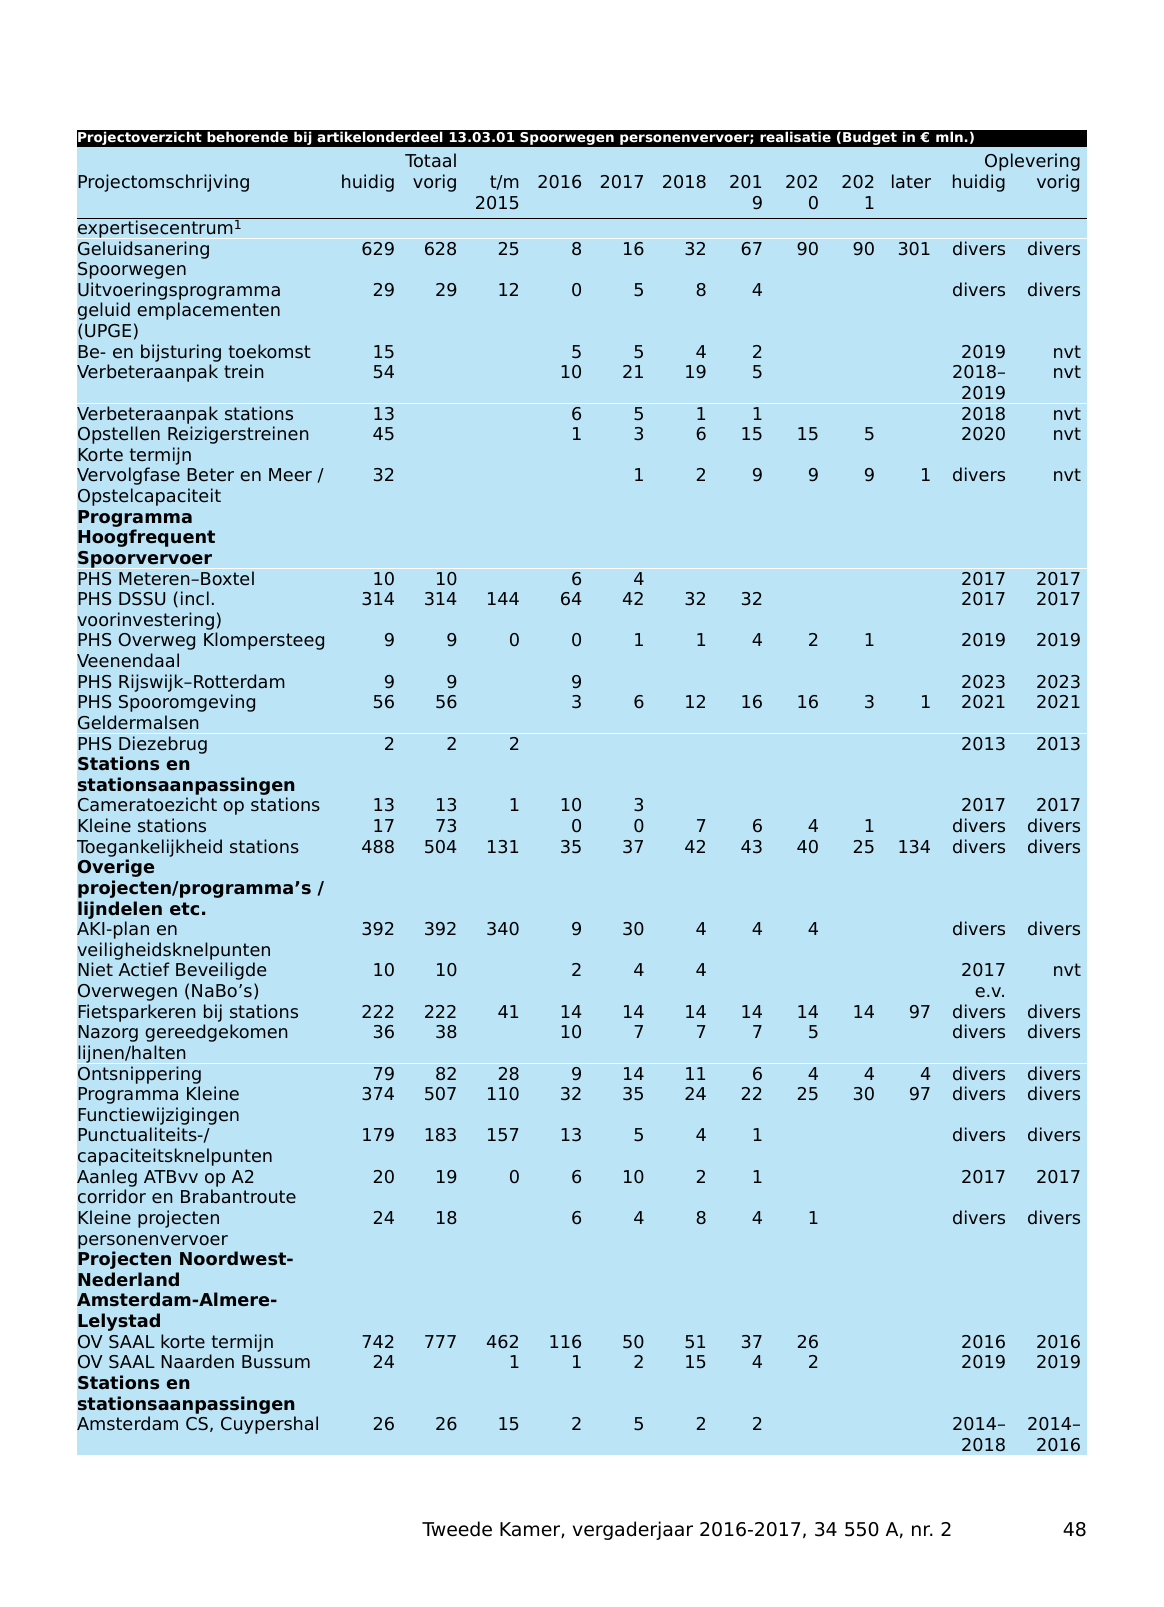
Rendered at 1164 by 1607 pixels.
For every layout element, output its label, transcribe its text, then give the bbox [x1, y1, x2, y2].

table_cell [401, 1290, 463, 1332]
table_cell [769, 1167, 825, 1208]
table_cell 9 [401, 672, 463, 692]
table_cell Oplevering [937, 147, 1087, 172]
table_cell OV SAAL korte termijn [77, 1332, 326, 1352]
table_cell [463, 362, 526, 403]
table_cell 30 [588, 919, 650, 960]
table_cell [588, 754, 650, 795]
table_cell 32 [326, 465, 401, 507]
table_cell 56 [401, 692, 463, 733]
table_cell [881, 424, 937, 465]
table_cell [326, 857, 401, 919]
table_cell Stations en stationsaanpassingen [77, 1373, 326, 1414]
table_cell Punctualiteits-/capaciteitsknelpunten [77, 1125, 326, 1167]
table_cell 9 [526, 1064, 588, 1084]
table_cell 4 [713, 919, 769, 960]
table_cell [769, 754, 825, 795]
table_cell [881, 630, 937, 672]
table_cell [825, 280, 881, 342]
table_cell [713, 219, 769, 238]
table_cell [825, 1249, 881, 1290]
table_cell divers [937, 1125, 1012, 1167]
table_cell Uitvoeringsprogramma geluid emplacementen (UPGE) [77, 280, 326, 342]
table_cell [881, 589, 937, 630]
table_cell divers [1012, 1084, 1087, 1125]
table_cell 36 [326, 1022, 401, 1063]
table_cell Projectomschrijving [77, 172, 326, 218]
table_cell 9 [326, 630, 401, 672]
table_cell [881, 1373, 937, 1414]
table_cell 4 [713, 1208, 769, 1249]
table_cell 4 [713, 1352, 769, 1373]
table_cell 2017 [1012, 1167, 1087, 1208]
table_cell 38 [401, 1022, 463, 1063]
table_cell [401, 424, 463, 465]
table_cell [326, 1249, 401, 1290]
table_cell 3 [588, 424, 650, 465]
table_cell 1 [713, 1125, 769, 1167]
table_cell 1 [650, 630, 712, 672]
table_cell 4 [713, 630, 769, 672]
table_cell 2017 [1012, 795, 1087, 816]
table_cell [937, 1373, 1012, 1414]
table_cell 16 [769, 692, 825, 733]
table_cell 0 [463, 630, 526, 672]
table_cell 2017 [937, 1167, 1012, 1208]
table_cell [769, 507, 825, 568]
table_cell 2021 [1012, 692, 1087, 733]
table_cell 392 [326, 919, 401, 960]
table_cell 1 [825, 816, 881, 837]
table_cell [463, 754, 526, 795]
table_cell 2 [401, 734, 463, 754]
table_cell 9 [526, 919, 588, 960]
table_cell 10 [526, 795, 588, 816]
table_cell 183 [401, 1125, 463, 1167]
table_cell 2017 e.v. [937, 960, 1012, 1002]
table_cell 1 [769, 1208, 825, 1249]
table_cell [1012, 1249, 1087, 1290]
table_cell 3 [825, 692, 881, 733]
table_cell 26 [769, 1332, 825, 1352]
table_cell OV SAAL Naarden Bussum [77, 1352, 326, 1373]
table_cell Fietsparkeren bij stations [77, 1002, 326, 1022]
table_cell 10 [588, 1167, 650, 1208]
table_cell PHS DSSU (incl. voorinvestering) [77, 589, 326, 630]
table_cell [463, 1022, 526, 1063]
table_cell divers [1012, 919, 1087, 960]
table_cell Verbeteraanpak stations [77, 404, 326, 424]
table_cell 32 [526, 1084, 588, 1125]
table_cell 301 [881, 239, 937, 280]
table_cell [769, 280, 825, 342]
table_cell 25 [463, 239, 526, 280]
table_cell [463, 507, 526, 568]
table_cell 8 [650, 1208, 712, 1249]
table_cell 13 [526, 1125, 588, 1167]
table_cell 629 [326, 239, 401, 280]
table_cell Overige projecten/programma’s /lijndelen etc. [77, 857, 326, 919]
table_cell 24 [326, 1352, 401, 1373]
table_cell [881, 672, 937, 692]
table_cell [401, 507, 463, 568]
table_cell 10 [526, 1022, 588, 1063]
table_cell 2019 [937, 342, 1012, 362]
table_cell [825, 342, 881, 362]
table_cell [401, 342, 463, 362]
table_cell [463, 1290, 526, 1332]
table_cell 1 [526, 424, 588, 465]
table_cell 42 [588, 589, 650, 630]
table_cell huidig [937, 172, 1012, 218]
table_cell 10 [401, 960, 463, 1002]
table_cell 2019 [1012, 630, 1087, 672]
table_cell 43 [713, 837, 769, 857]
table_cell [825, 1167, 881, 1208]
table_cell Vervolgfase Beter en Meer / Opstelcapaciteit [77, 465, 326, 507]
table_cell 14 [650, 1002, 712, 1022]
table_cell 0 [588, 816, 650, 837]
table_cell [769, 960, 825, 1002]
table_cell 340 [463, 919, 526, 960]
table_cell 2021 [825, 172, 881, 218]
table_cell 2018–2019 [937, 362, 1012, 403]
table_cell 2 [713, 342, 769, 362]
table_cell divers [1012, 837, 1087, 857]
table_cell 1 [881, 465, 937, 507]
table_cell 2013 [937, 734, 1012, 754]
table_cell 16 [588, 239, 650, 280]
table_cell 10 [326, 569, 401, 589]
table_cell 8 [526, 239, 588, 280]
table_cell 2 [650, 1414, 712, 1455]
table_cell [526, 734, 588, 754]
table_cell 32 [650, 589, 712, 630]
table_cell 1 [463, 1352, 526, 1373]
table_cell [881, 280, 937, 342]
table_cell [588, 672, 650, 692]
table_cell [326, 219, 401, 238]
table_cell 32 [650, 239, 712, 280]
table_cell [825, 1352, 881, 1373]
table_cell 777 [401, 1332, 463, 1352]
table_cell 2017 [937, 589, 1012, 630]
table_cell 5 [526, 342, 588, 362]
table_cell 144 [463, 589, 526, 630]
table_cell [881, 219, 937, 238]
table_cell 10 [401, 569, 463, 589]
table_cell [769, 672, 825, 692]
table_cell [1012, 507, 1087, 568]
table_cell 4 [825, 1064, 881, 1084]
table_cell [713, 672, 769, 692]
table_cell [463, 219, 526, 238]
table_cell [713, 569, 769, 589]
table_cell 28 [463, 1064, 526, 1084]
table_cell [588, 1373, 650, 1414]
table_cell divers [937, 1022, 1012, 1063]
table_cell [401, 219, 463, 238]
table_cell 4 [769, 919, 825, 960]
table_cell 32 [713, 589, 769, 630]
table_cell 742 [326, 1332, 401, 1352]
table_cell 9 [769, 465, 825, 507]
table_cell 15 [713, 424, 769, 465]
table_cell 14 [825, 1002, 881, 1022]
table_cell [650, 795, 712, 816]
table_cell Totaal [326, 147, 463, 172]
table_cell [713, 960, 769, 1002]
table_cell Amsterdam-Almere-Lelystad [77, 1290, 326, 1332]
table_cell 30 [825, 1084, 881, 1125]
table_cell 5 [825, 424, 881, 465]
table_cell 2 [650, 1167, 712, 1208]
table_cell 11 [650, 1064, 712, 1084]
table_cell nvt [1012, 960, 1087, 1002]
table_cell Kleine projecten personenvervoer [77, 1208, 326, 1249]
table_cell [881, 342, 937, 362]
table_cell 9 [401, 630, 463, 672]
table_cell [769, 1373, 825, 1414]
table_cell 222 [326, 1002, 401, 1022]
table_cell 4 [650, 1125, 712, 1167]
table_cell [526, 507, 588, 568]
table_cell divers [1012, 1002, 1087, 1022]
table_cell [526, 219, 588, 238]
table_cell 392 [401, 919, 463, 960]
table_cell [526, 857, 588, 919]
table_cell 2021 [937, 692, 1012, 733]
table_cell 1 [713, 1167, 769, 1208]
table_cell 26 [401, 1414, 463, 1455]
table_cell 9 [713, 465, 769, 507]
table_cell 2019 [937, 630, 1012, 672]
table_cell 50 [588, 1332, 650, 1352]
table_cell [881, 362, 937, 403]
table_cell 2020 [937, 424, 1012, 465]
table_cell [463, 424, 526, 465]
table_cell 13 [326, 795, 401, 816]
table_cell 110 [463, 1084, 526, 1125]
table_cell [401, 465, 463, 507]
table_cell divers [1012, 280, 1087, 342]
table_cell 64 [526, 589, 588, 630]
table_cell [769, 342, 825, 362]
table_cell divers [937, 1002, 1012, 1022]
table_cell [881, 1125, 937, 1167]
table_cell later [881, 172, 937, 218]
table_cell [769, 404, 825, 424]
table_cell PHS Meteren–Boxtel [77, 569, 326, 589]
table_cell 488 [326, 837, 401, 857]
table_cell 82 [401, 1064, 463, 1084]
table_cell 6 [650, 424, 712, 465]
table_cell [526, 1290, 588, 1332]
table_cell vorig [1012, 172, 1087, 218]
table_cell 54 [326, 362, 401, 403]
table_cell divers [937, 919, 1012, 960]
table_cell [825, 919, 881, 960]
table_cell nvt [1012, 342, 1087, 362]
table_cell [713, 1249, 769, 1290]
table_cell 73 [401, 816, 463, 837]
table_cell 134 [881, 837, 937, 857]
table_cell [769, 1249, 825, 1290]
table_cell 2014–2018 [937, 1414, 1012, 1455]
table_cell divers [1012, 816, 1087, 837]
table_cell 2 [526, 960, 588, 1002]
table_cell nvt [1012, 465, 1087, 507]
table_cell [881, 1332, 937, 1352]
table_cell 1 [825, 630, 881, 672]
table_cell [463, 569, 526, 589]
table_cell Geluidsanering Spoorwegen [77, 239, 326, 280]
table_cell 97 [881, 1084, 937, 1125]
table_cell [825, 589, 881, 630]
table_cell 4 [588, 1208, 650, 1249]
table_cell [825, 1208, 881, 1249]
table_cell [326, 507, 401, 568]
table_cell 15 [463, 1414, 526, 1455]
table_cell [401, 857, 463, 919]
table_cell [881, 1167, 937, 1208]
table_cell [401, 1373, 463, 1414]
table_cell 6 [713, 1064, 769, 1084]
table_cell 179 [326, 1125, 401, 1167]
table_cell 14 [588, 1064, 650, 1084]
table_cell [881, 1208, 937, 1249]
table_cell 0 [526, 280, 588, 342]
table_cell [77, 147, 326, 172]
table_cell 6 [588, 692, 650, 733]
table_cell 1 [713, 404, 769, 424]
table_cell 21 [588, 362, 650, 403]
table_cell [588, 1249, 650, 1290]
table_cell 7 [713, 1022, 769, 1063]
table_cell 116 [526, 1332, 588, 1352]
table_cell 2017 [937, 795, 1012, 816]
table_cell 45 [326, 424, 401, 465]
table_cell 41 [463, 1002, 526, 1022]
table_cell [463, 857, 526, 919]
table_cell 67 [713, 239, 769, 280]
table_cell Ontsnippering [77, 1064, 326, 1084]
table_cell 29 [326, 280, 401, 342]
table_cell 42 [650, 837, 712, 857]
table_cell [326, 1290, 401, 1332]
table_cell 2023 [937, 672, 1012, 692]
table_cell Kleine stations [77, 816, 326, 837]
table_cell 9 [526, 672, 588, 692]
table_cell Verbeteraanpak trein [77, 362, 326, 403]
table_cell 314 [401, 589, 463, 630]
table_cell 7 [588, 1022, 650, 1063]
table_cell 5 [769, 1022, 825, 1063]
table_cell [713, 734, 769, 754]
table_cell [463, 1373, 526, 1414]
table_cell divers [1012, 1022, 1087, 1063]
table_cell nvt [1012, 362, 1087, 403]
table_cell [825, 734, 881, 754]
table_cell divers [937, 1064, 1012, 1084]
table_cell [825, 1125, 881, 1167]
table_cell [588, 507, 650, 568]
table_cell 222 [401, 1002, 463, 1022]
table_cell [1012, 219, 1087, 238]
table_cell 374 [326, 1084, 401, 1125]
table_cell 1 [526, 1352, 588, 1373]
table_cell [713, 507, 769, 568]
table_cell 10 [326, 960, 401, 1002]
table_cell 1 [881, 692, 937, 733]
table_cell vorig [401, 172, 463, 218]
table_cell [769, 589, 825, 630]
table_cell 12 [650, 692, 712, 733]
table_cell Projecten Noordwest-Nederland [77, 1249, 326, 1290]
table_cell [769, 795, 825, 816]
table_cell [326, 754, 401, 795]
table_cell 15 [326, 342, 401, 362]
table_cell PHS Rijswijk–Rotterdam [77, 672, 326, 692]
table_cell 1 [588, 630, 650, 672]
table_cell [401, 754, 463, 795]
table_cell [825, 672, 881, 692]
table_cell 504 [401, 837, 463, 857]
table_cell 2019 [713, 172, 769, 218]
table_cell divers [937, 239, 1012, 280]
table_cell 2023 [1012, 672, 1087, 692]
table_cell 462 [463, 1332, 526, 1352]
table_cell 2019 [937, 1352, 1012, 1373]
table_cell [588, 857, 650, 919]
table_cell [401, 1249, 463, 1290]
table_cell 0 [526, 816, 588, 837]
table_cell 10 [526, 362, 588, 403]
table_cell [463, 147, 937, 172]
table_cell 25 [769, 1084, 825, 1125]
table_cell [650, 857, 712, 919]
table_cell divers [937, 1208, 1012, 1249]
table_cell 24 [650, 1084, 712, 1125]
table_cell Opstellen Reizigerstreinen Korte termijn [77, 424, 326, 465]
table_cell 1 [463, 795, 526, 816]
table_cell [825, 960, 881, 1002]
table_cell 6 [526, 569, 588, 589]
table_cell 2016 [526, 172, 588, 218]
table_cell 97 [881, 1002, 937, 1022]
table_cell 14 [588, 1002, 650, 1022]
table_cell [881, 734, 937, 754]
table_cell divers [1012, 1125, 1087, 1167]
table_cell [937, 1249, 1012, 1290]
table_cell 4 [769, 1064, 825, 1084]
table_cell divers [1012, 1208, 1087, 1249]
table_cell [713, 1290, 769, 1332]
table_cell [769, 734, 825, 754]
table_cell 19 [650, 362, 712, 403]
table_cell [463, 692, 526, 733]
table_cell 2 [326, 734, 401, 754]
table_cell PHS Overweg Klompersteeg Veenendaal [77, 630, 326, 672]
table_cell [881, 919, 937, 960]
table_cell [713, 857, 769, 919]
table_cell [881, 960, 937, 1002]
table_cell 2016 [1012, 1332, 1087, 1352]
table_cell [825, 1373, 881, 1414]
table_cell Programma Kleine Functiewijzigingen [77, 1084, 326, 1125]
table_cell Aanleg ATBvv op A2 corridor en Brabantroute [77, 1167, 326, 1208]
table_cell 90 [825, 239, 881, 280]
table_cell nvt [1012, 424, 1087, 465]
table_cell 79 [326, 1064, 401, 1084]
table_cell [881, 1290, 937, 1332]
table_cell [881, 404, 937, 424]
table_cell nvt [1012, 404, 1087, 424]
table_cell 5 [588, 404, 650, 424]
table_cell 2016 [937, 1332, 1012, 1352]
table_cell [881, 795, 937, 816]
table_cell [588, 1290, 650, 1332]
table_cell 131 [463, 837, 526, 857]
table_cell [937, 1290, 1012, 1332]
table_cell 51 [650, 1332, 712, 1352]
table_cell 13 [326, 404, 401, 424]
table_cell [401, 362, 463, 403]
table_cell 2 [463, 734, 526, 754]
table_cell [463, 960, 526, 1002]
table_cell 4 [769, 816, 825, 837]
table_cell 17 [326, 816, 401, 837]
table_cell [881, 569, 937, 589]
table_cell 0 [463, 1167, 526, 1208]
table_cell [825, 404, 881, 424]
table_cell PHS Spooromgeving Geldermalsen [77, 692, 326, 733]
table_cell 14 [769, 1002, 825, 1022]
table_cell 6 [526, 1167, 588, 1208]
table_cell 5 [713, 362, 769, 403]
table_cell 37 [588, 837, 650, 857]
table_cell 2014–2016 [1012, 1414, 1087, 1455]
table_cell [825, 1414, 881, 1455]
table_cell 4 [881, 1064, 937, 1084]
table_cell [650, 754, 712, 795]
table_cell 9 [825, 465, 881, 507]
table_cell [650, 569, 712, 589]
table_cell 4 [650, 960, 712, 1002]
table_cell 3 [588, 795, 650, 816]
table_cell 24 [326, 1208, 401, 1249]
table_cell 18 [401, 1208, 463, 1249]
table_cell [713, 1373, 769, 1414]
table_cell 22 [713, 1084, 769, 1125]
table_cell 2017 [588, 172, 650, 218]
table_cell [825, 219, 881, 238]
table_cell 5 [588, 1125, 650, 1167]
table_cell 507 [401, 1084, 463, 1125]
table_cell 2 [769, 630, 825, 672]
table_cell [526, 1249, 588, 1290]
table_cell [588, 734, 650, 754]
table_cell [825, 362, 881, 403]
table_cell 9 [326, 672, 401, 692]
table_cell 6 [526, 1208, 588, 1249]
table_cell [650, 672, 712, 692]
table_cell 8 [650, 280, 712, 342]
table_cell [650, 1290, 712, 1332]
table_cell [1012, 754, 1087, 795]
table_cell [650, 507, 712, 568]
table_cell 14 [713, 1002, 769, 1022]
table_cell [881, 1022, 937, 1063]
table_cell Programma Hoogfrequent Spoorvervoer [77, 507, 326, 568]
table_cell 2019 [1012, 1352, 1087, 1373]
table_cell [463, 1208, 526, 1249]
table_cell [937, 507, 1012, 568]
table_cell [650, 1249, 712, 1290]
table_cell [526, 465, 588, 507]
table_cell [769, 362, 825, 403]
table_cell 4 [650, 342, 712, 362]
table_cell t/m 2015 [463, 172, 526, 218]
table_cell [881, 857, 937, 919]
table_cell 19 [401, 1167, 463, 1208]
table_cell 2013 [1012, 734, 1087, 754]
table_cell [326, 1373, 401, 1414]
table_cell [881, 507, 937, 568]
table_cell Amsterdam CS, Cuypershal [77, 1414, 326, 1455]
table_cell 37 [713, 1332, 769, 1352]
table_cell 2017 [1012, 589, 1087, 630]
table_cell Niet Actief Beveiligde Overwegen (NaBo’s) [77, 960, 326, 1002]
table_cell [463, 342, 526, 362]
table_cell [825, 1332, 881, 1352]
table_cell [588, 219, 650, 238]
table_cell [713, 795, 769, 816]
table_cell 5 [588, 342, 650, 362]
table_cell 20 [326, 1167, 401, 1208]
table_cell 2017 [1012, 569, 1087, 589]
table_cell Toegankelijkheid stations [77, 837, 326, 857]
table_cell divers [1012, 1064, 1087, 1084]
table_cell [401, 404, 463, 424]
table_cell 2018 [650, 172, 712, 218]
table_cell [881, 754, 937, 795]
table_cell [825, 857, 881, 919]
table_cell [650, 734, 712, 754]
table_cell 5 [588, 1414, 650, 1455]
table_cell [825, 795, 881, 816]
table_cell 25 [825, 837, 881, 857]
table_cell 628 [401, 239, 463, 280]
table_cell [825, 569, 881, 589]
table_cell Stations en stationsaanpassingen [77, 754, 326, 795]
table_cell [881, 1249, 937, 1290]
table_cell [769, 219, 825, 238]
table_cell [825, 1290, 881, 1332]
table_cell Nazorg gereedgekomen lijnen/halten [77, 1022, 326, 1063]
table_cell [769, 1125, 825, 1167]
table_cell [1012, 1290, 1087, 1332]
table_cell 6 [713, 816, 769, 837]
table_cell 314 [326, 589, 401, 630]
table_cell divers [937, 837, 1012, 857]
table_cell [713, 754, 769, 795]
table_cell [769, 1290, 825, 1332]
table_cell 26 [326, 1414, 401, 1455]
table_cell 56 [326, 692, 401, 733]
table_cell [1012, 1373, 1087, 1414]
table_cell 7 [650, 816, 712, 837]
table_cell 4 [588, 569, 650, 589]
table_cell 12 [463, 280, 526, 342]
table_cell [1012, 857, 1087, 919]
table_cell divers [937, 816, 1012, 837]
table_cell huidig [326, 172, 401, 218]
table_cell divers [937, 280, 1012, 342]
table_cell 3 [526, 692, 588, 733]
table_cell 2020 [769, 172, 825, 218]
table_cell 6 [526, 404, 588, 424]
table_cell [769, 1414, 825, 1455]
table_cell 1 [588, 465, 650, 507]
table_cell expertisecentrum1 [77, 219, 326, 238]
table_cell 35 [526, 837, 588, 857]
table_cell 29 [401, 280, 463, 342]
table_cell 14 [526, 1002, 588, 1022]
table_cell PHS Diezebrug [77, 734, 326, 754]
table_cell 4 [588, 960, 650, 1002]
table_cell 15 [650, 1352, 712, 1373]
table_cell 2 [650, 465, 712, 507]
table_cell [463, 1249, 526, 1290]
table_cell [881, 1414, 937, 1455]
table_cell [463, 404, 526, 424]
table_cell [825, 507, 881, 568]
table_cell 1 [650, 404, 712, 424]
table_cell [463, 465, 526, 507]
table_cell 35 [588, 1084, 650, 1125]
table_cell AKI-plan en veiligheidsknelpunten [77, 919, 326, 960]
table_cell 2 [588, 1352, 650, 1373]
table_cell 4 [713, 280, 769, 342]
table_header Projectoverzicht behorende bij artikelonderdeel 13.03.01 Spoorwegen personenvervoer; realisatie (Budget in € mln.) [77, 130, 1087, 146]
table_cell 0 [526, 630, 588, 672]
table_cell 2017 [937, 569, 1012, 589]
table_cell 5 [588, 280, 650, 342]
table_cell Cameratoezicht op stations [77, 795, 326, 816]
table_cell [463, 816, 526, 837]
table_cell 90 [769, 239, 825, 280]
table_cell divers [937, 1084, 1012, 1125]
table_cell [650, 219, 712, 238]
table_cell divers [937, 465, 1012, 507]
table_cell 15 [769, 424, 825, 465]
table_cell [881, 1352, 937, 1373]
table_cell [526, 1373, 588, 1414]
table_cell 2018 [937, 404, 1012, 424]
table_cell 2 [713, 1414, 769, 1455]
table_cell 4 [650, 919, 712, 960]
table_cell [937, 754, 1012, 795]
table_cell [401, 1352, 463, 1373]
table_cell [463, 672, 526, 692]
table_cell 13 [401, 795, 463, 816]
table_cell [650, 1373, 712, 1414]
table_cell [937, 219, 1012, 238]
table_cell 2 [769, 1352, 825, 1373]
table_cell 16 [713, 692, 769, 733]
table_cell 157 [463, 1125, 526, 1167]
table_cell [825, 1022, 881, 1063]
table_cell Be- en bijsturing toekomst [77, 342, 326, 362]
table_cell [937, 857, 1012, 919]
table_cell [526, 754, 588, 795]
table_cell [769, 857, 825, 919]
table_cell 7 [650, 1022, 712, 1063]
table_cell 40 [769, 837, 825, 857]
table_cell [881, 816, 937, 837]
table_cell 2 [526, 1414, 588, 1455]
table_cell [825, 754, 881, 795]
table_cell divers [1012, 239, 1087, 280]
table_cell [769, 569, 825, 589]
